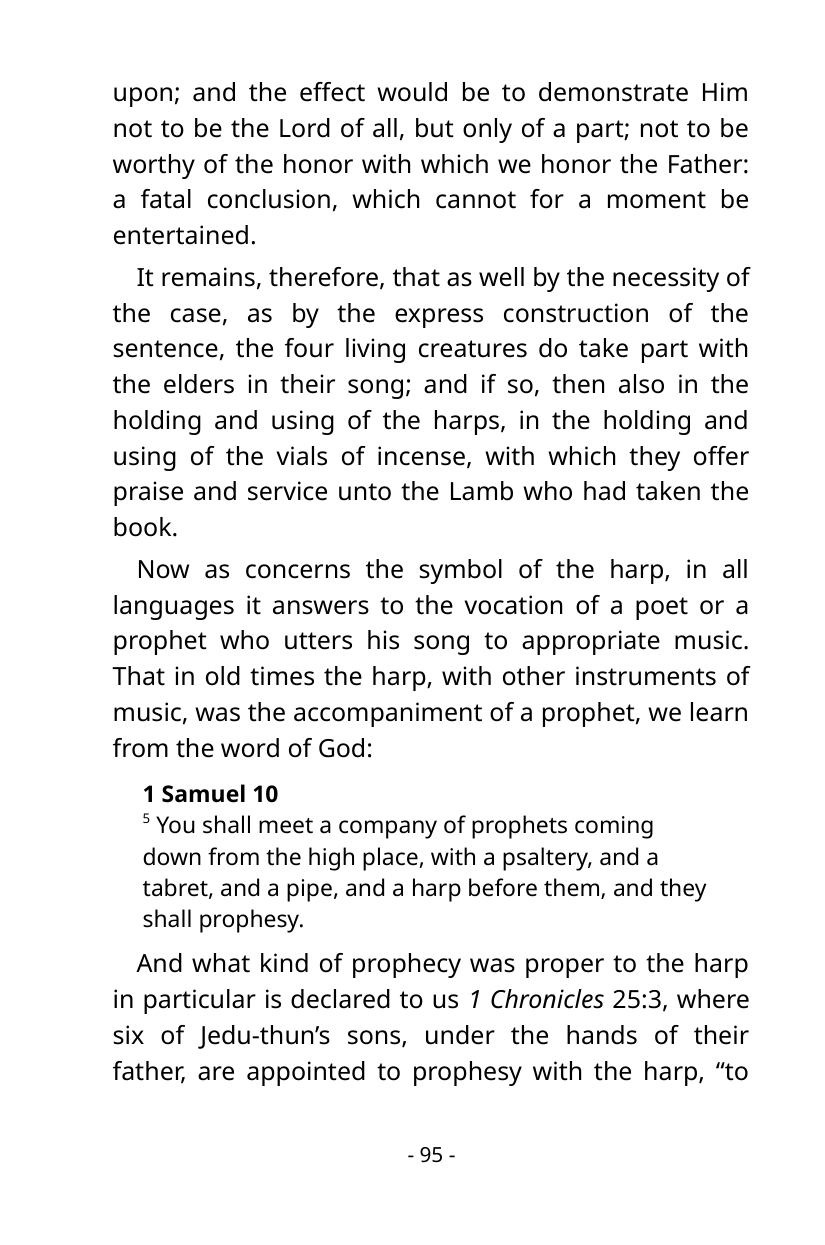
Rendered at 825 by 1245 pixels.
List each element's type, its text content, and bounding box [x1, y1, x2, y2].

text It remains, therefore, that as well by the necessity of the case, as by the express construction of the sentence, the four living creatures do take part with the elders in their song; and if so, then also in the holding and using of the harps, in the holding and using of the vials of incense, with which they offer praise and service unto the Lamb who had taken the book. [112, 260, 750, 544]
text Now as concerns the symbol of the harp, in all languages it answers to the vocation of a poet or a prophet who utters his song to appropriate music. That in old times the harp, with other instruments of music, was the accompaniment of a prophet, we learn from the word of God: [112, 552, 750, 764]
text 5 You shall meet a company of prophets coming down from the high place, with a psaltery, and a tabret, and a pipe, and a harp before them, and they shall prophesy. [142, 809, 720, 934]
text 1 Samuel 10 [142, 778, 750, 809]
text upon; and the effect would be to demonstrate Him not to be the Lord of all, but only of a part; not to be worthy of the honor with which we honor the Father: a fatal conclusion, which cannot for a moment be entertained. [112, 75, 750, 252]
text And what kind of prophecy was proper to the harp in particular is declared to us 1 Chronicles 25:3, where six of Jedu-thun’s sons, under the hands of their father, are appointed to prophesy with the harp, “to [112, 946, 750, 1087]
